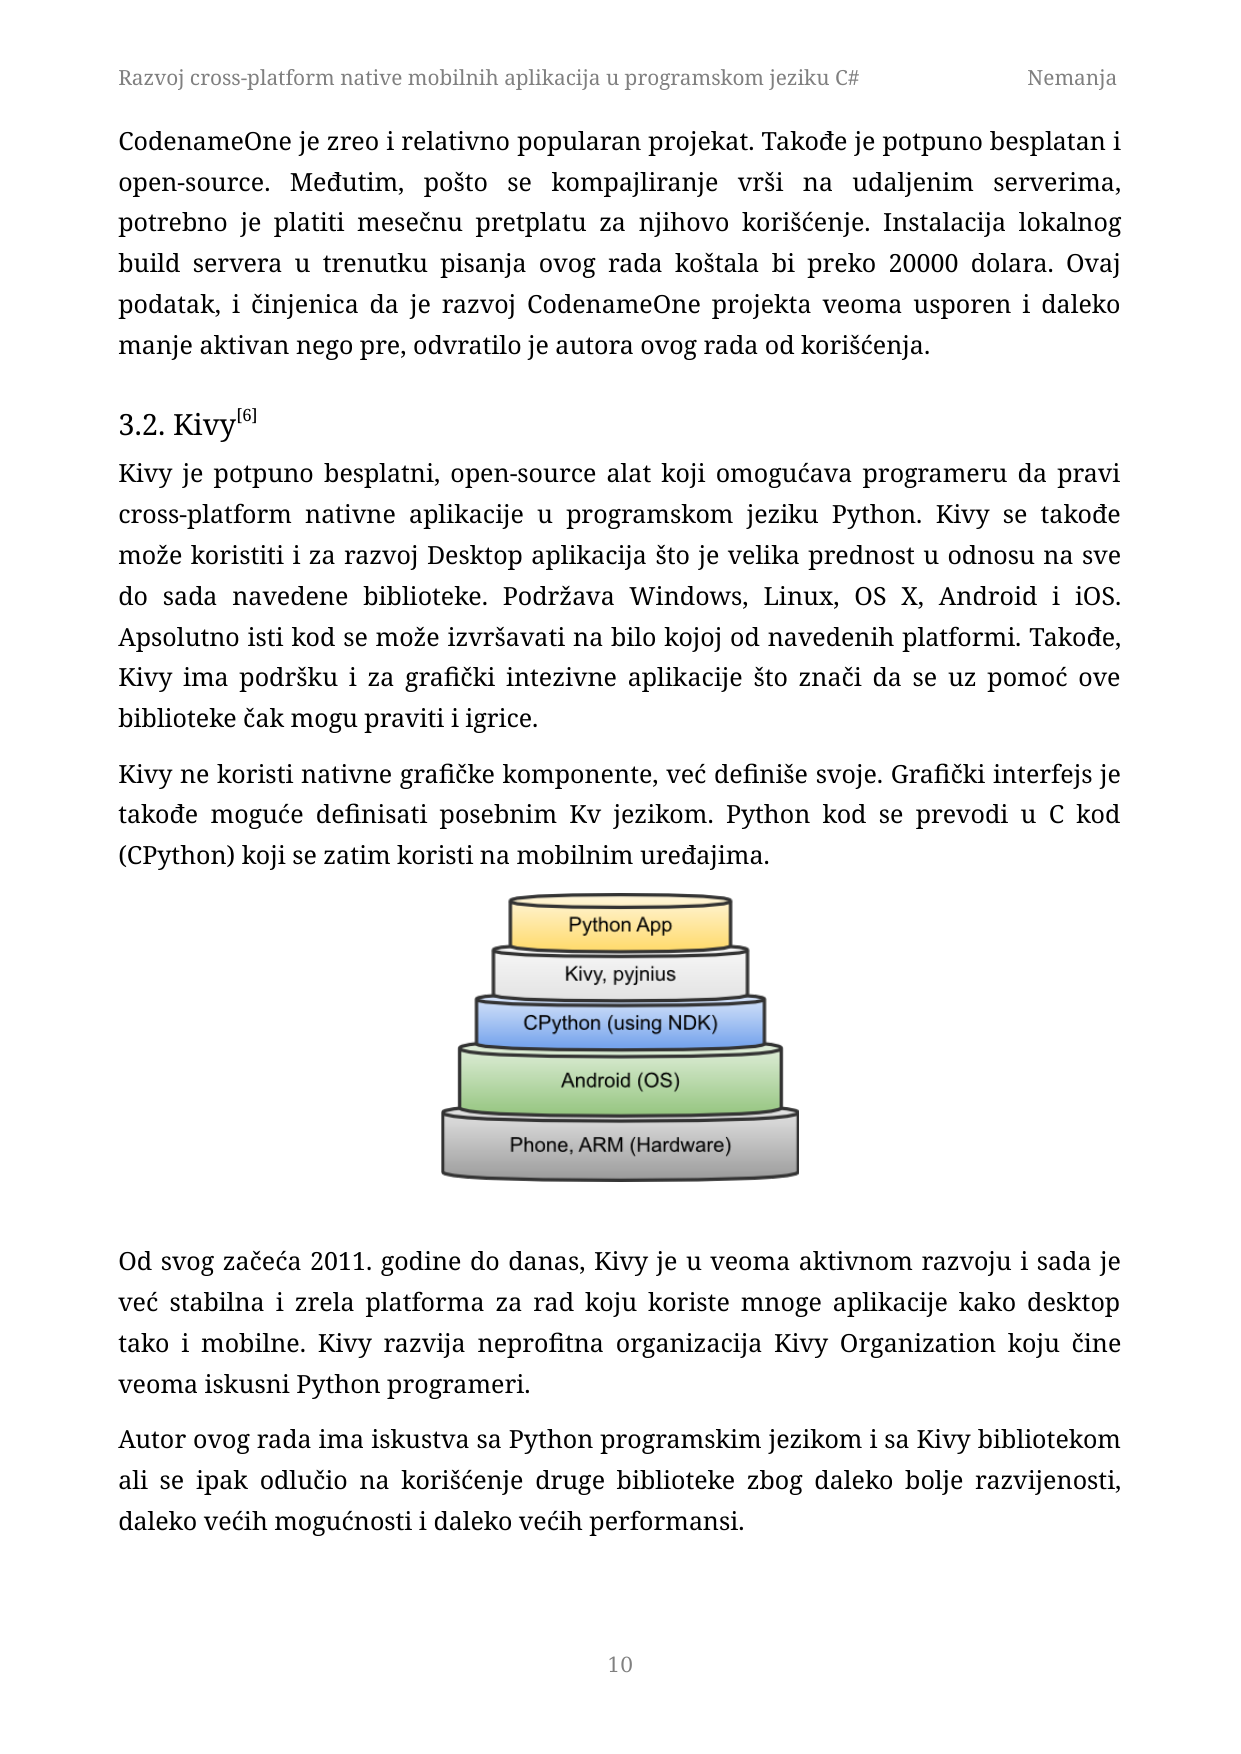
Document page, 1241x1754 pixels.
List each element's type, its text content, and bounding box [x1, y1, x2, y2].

text Od svog začeća 2011. godine do danas, Kivy je u veoma aktivnom razvoju i sada je već stabilna i zrela platforma za rad koju koriste mnoge aplikacije kako desktop tako i mobilne. Kivy razvija neprofitna organizacija Kivy Organization koju čine veoma iskusni Python programeri. [118, 1244, 1122, 1401]
text Kivy ne koristi nativne grafičke komponente, već definiše svoje. Grafički interfejs je takođe moguće definisati posebnim Kv jezikom. Python kod se prevodi u C kod (CPython) koji se zatim koristi na mobilnim uređajima. [118, 756, 1122, 872]
text CodenameOne je zreo i relativno popularan projekat. Takođe je potpuno besplatan i open-source. Međutim, pošto se kompajliranje vrši na udaljenim serverima, potrebno je platiti mesečnu pretplatu za njihovo korišćenje. Instalacija lokalnog build servera u trenutku pisanja ovog rada koštala bi preko 20000 dolara. Ovaj podatak, i činjenica da je razvoj CodenameOne projekta veoma usporen i daleko manje aktivan nego pre, odvratilo je autora ovog rada od korišćenja. [118, 123, 1122, 362]
text Autor ovog rada ima iskustva sa Python programskim jezikom i sa Kivy bibliotekom ali se ipak odlučio na korišćenje druge biblioteke zbog daleko bolje razvijenosti, daleko većih mogućnosti i daleko većih performansi. [118, 1422, 1122, 1538]
subtitle 3.2. Kivy[6] [118, 404, 1122, 443]
picture [441, 893, 799, 1182]
text Kivy je potpuno besplatni, open-source alat koji omogućava programeru da pravi cross-platform nativne aplikacije u programskom jeziku Python. Kivy se takođe može koristiti i za razvoj Desktop aplikacija što je velika prednost u odnosu na sve do sada navedene biblioteke. Podržava Windows, Linux, OS X, Android i iOS. Apsolutno isti kod se može izvršavati na bilo kojoj od navedenih platformi. Takođe, Kivy ima podršku i za grafički intezivne aplikacije što znači da se uz pomoć ove biblioteke čak mogu praviti i igrice. [118, 456, 1122, 735]
